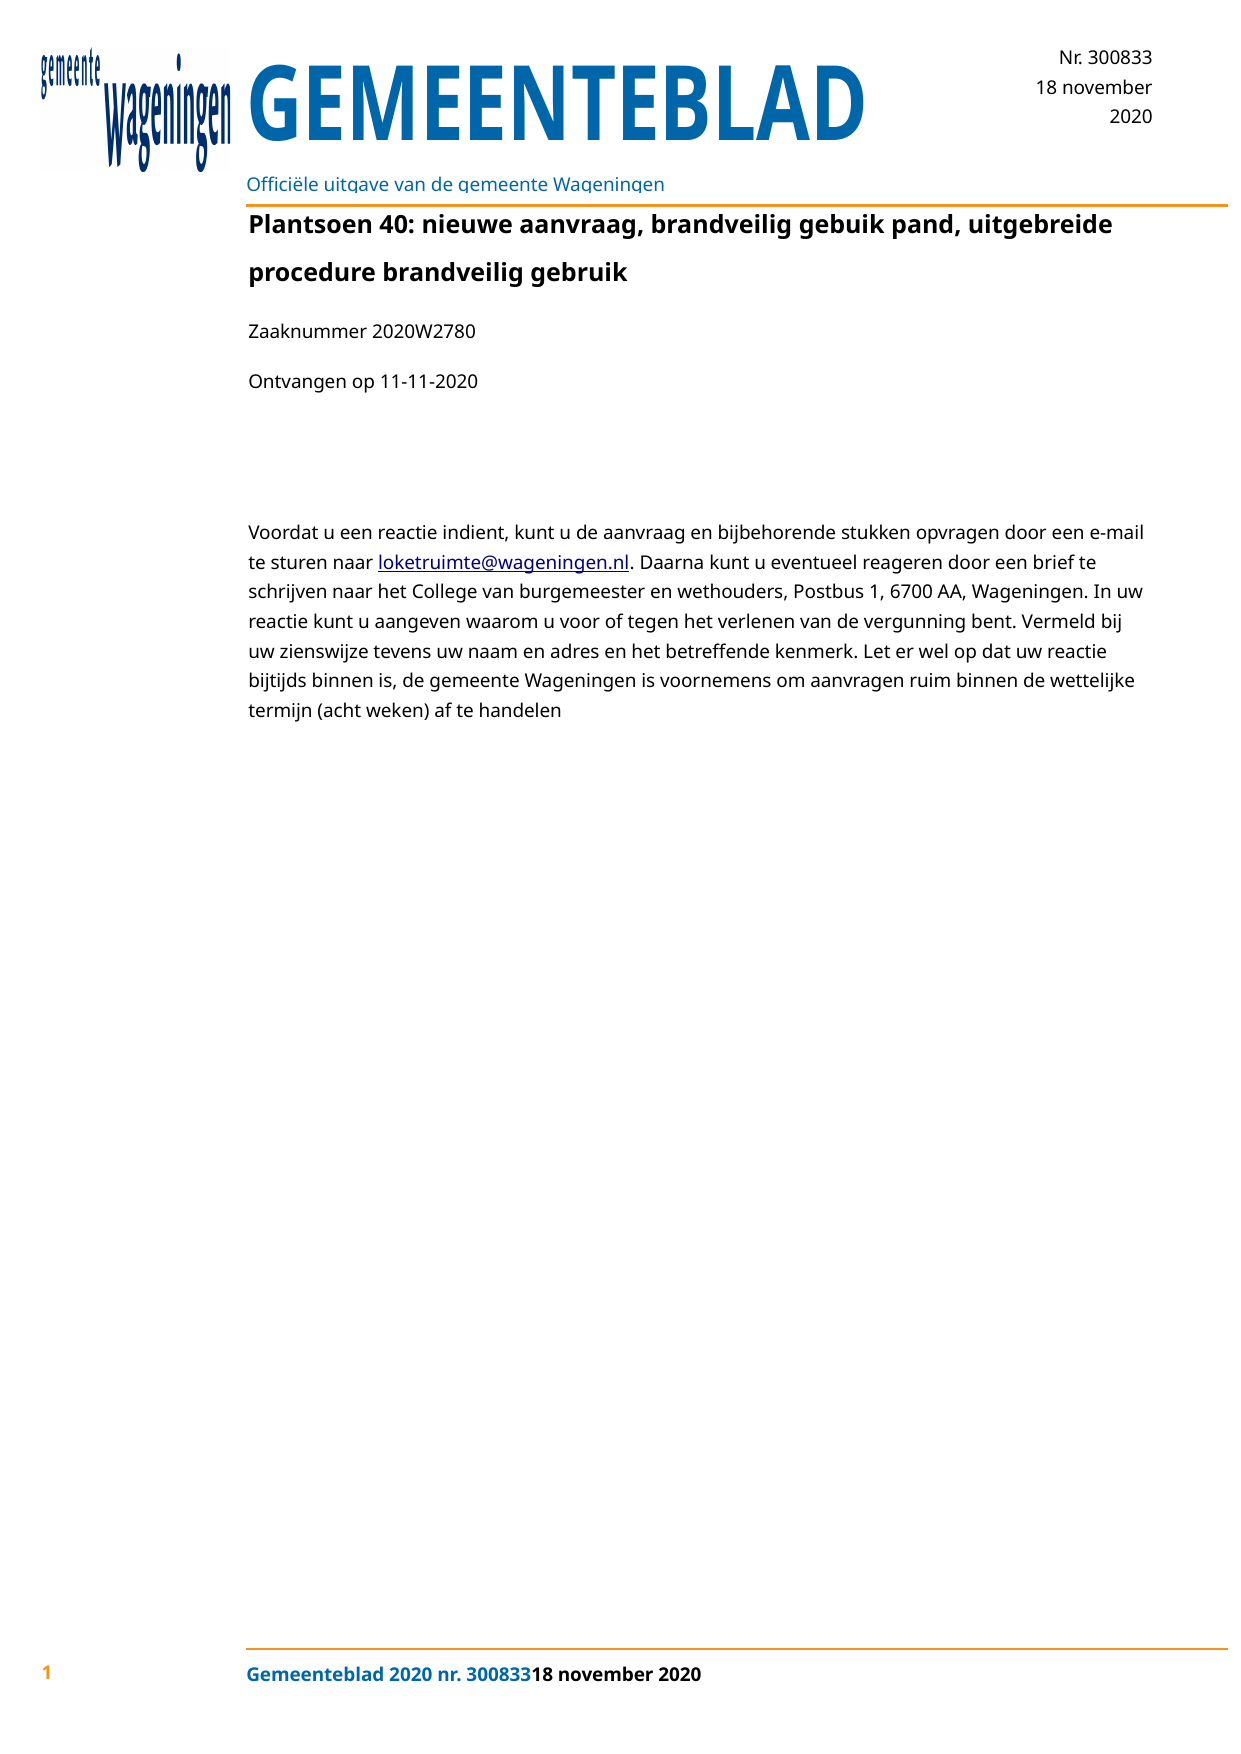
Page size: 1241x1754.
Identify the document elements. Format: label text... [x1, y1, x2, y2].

text Zaaknummer 2020W2780 [248, 318, 1152, 344]
text Ontvangen op 11-11-2020 [248, 368, 1152, 394]
text Voordat u een reactie indient, kunt u de aanvraag en bijbehorende stukken opvragen door een e-mail te sturen naar loketruimte@wageningen.nl. Daarna kunt u eventueel reageren door een brief te schrijven naar het College van burgemeester en wethouders, Postbus 1, 6700 AA, Wageningen. In uw reactie kunt u aangeven waarom u voor of tegen het verlenen van de vergunning bent. Vermeld bij uw zienswijze tevens uw naam en adres en het betreffende kenmerk. Let er wel op dat uw reactie bijtijds binnen is, de gemeente Wageningen is voornemens om aanvragen ruim binnen de wettelijke termijn (acht weken) af te handelen [248, 519, 1152, 723]
picture [41, 47, 231, 172]
text Plantsoen 40: nieuwe aanvraag, brandveilig gebuik pand, uitgebreide procedure brandveilig gebruik [248, 207, 1152, 288]
